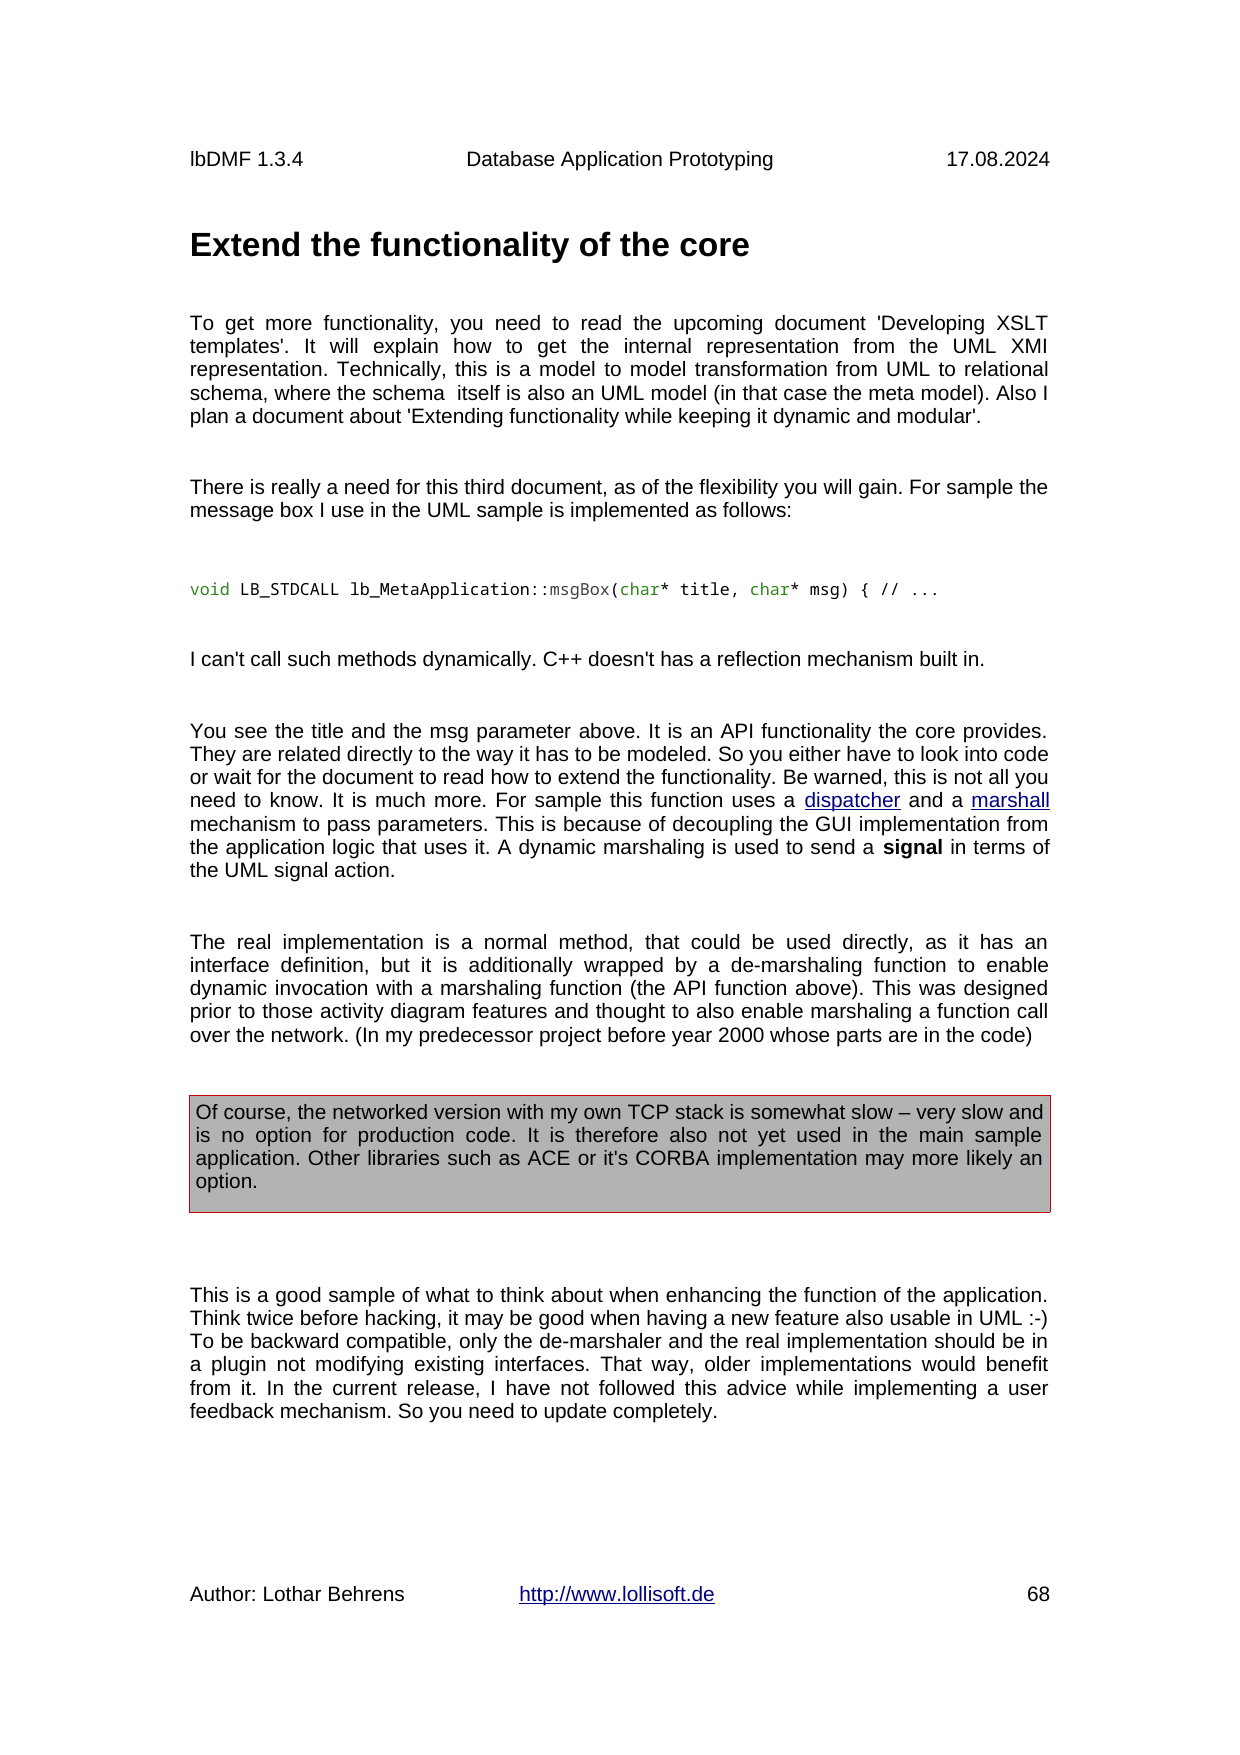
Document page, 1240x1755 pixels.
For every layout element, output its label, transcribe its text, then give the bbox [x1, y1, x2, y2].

text I can't call such methods dynamically. C++ doesn't has a reflection mechanism built in. [189, 648, 1050, 671]
text You see the title and the msg parameter above. It is an API functionality the core provides. They are related directly to the way it has to be modeled. So you either have to look into code or wait for the document to read how to extend the functionality. Be warned, this is not all you need to know. It is much more. For sample this function uses a dispatcher and a marshall mechanism to pass parameters. This is because of decoupling the GUI implementation from the application logic that uses it. A dynamic marshaling is used to send a signal in terms of the UML signal action. [189, 719, 1050, 882]
text This is a good sample of what to think about when enhancing the function of the application. Think twice before hacking, it may be good when having a new feature also usable in UML :-) To be backward compatible, only the de-marshaler and the real implementation should be in a plugin not modifying existing interfaces. That way, older implementations would benefit from it. In the current release, I have not followed this advice while implementing a user feedback mechanism. So you need to update completely. [189, 1283, 1050, 1422]
text To get more functionality, you need to read the upcoming document 'Developing XSLT templates'. It will explain how to get the internal representation from the UML XMI representation. Technically, this is a model to model transformation from UML to relational schema, where the schema itself is also an UML model (in that case the meta model). Also I plan a document about 'Extending functionality while keeping it dynamic and modular'. [189, 311, 1050, 427]
text void LB_STDCALL lb_MetaApplication::msgBox(char* title, char* msg) { // ... [189, 577, 1050, 600]
text There is really a need for this third document, as of the flexibility you will gain. For sample the message box I use in the UML sample is implemented as follows: [189, 476, 1050, 522]
subtitle Extend the functionality of the core [189, 226, 1050, 263]
table_header Of course, the networked version with my own TCP stack is somewhat slow – very slow and is no option for production code. It is therefore also not yet used in the main sample application. Other libraries such as ACE or it's CORBA implementation may more likely an option. [190, 1096, 1050, 1212]
text The real implementation is a normal method, that could be used directly, as it has an interface definition, but it is additionally wrapped by a de-marshaling function to enable dynamic invocation with a marshaling function (the API function above). This was designed prior to those activity diagram features and thought to also enable marshaling a function call over the network. (In my predecessor project before year 2000 whose parts are in the code) [189, 930, 1050, 1046]
